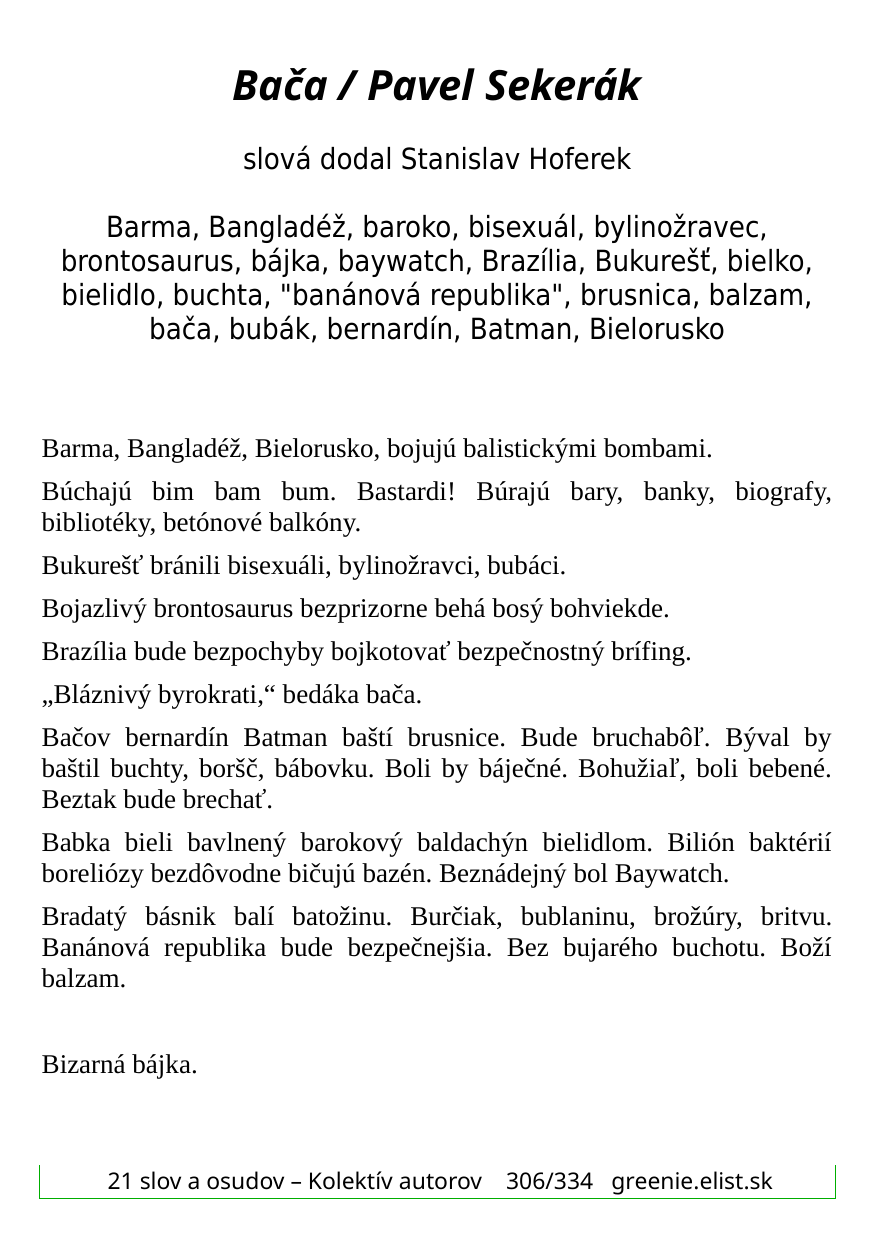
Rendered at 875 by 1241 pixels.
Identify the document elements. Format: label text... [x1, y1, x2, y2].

subtitle Bača / Pavel Sekerák [41, 56, 833, 113]
text Búchajú bim bam bum. Bastardi! Búrajú bary, banky, biografy, bibliotéky, betónové balkóny. [41, 475, 833, 537]
text Barma, Bangladéž, Bielorusko, bojujú balistickými bombami. [41, 432, 833, 463]
text slová dodal Stanislav Hoferek [41, 142, 833, 176]
text „Bláznivý byrokrati,“ bedáka bača. [41, 678, 833, 709]
text Bojazlivý brontosaurus bezprizorne behá bosý bohviekde. [41, 592, 833, 623]
text Bizarná bájka. [41, 1048, 833, 1079]
text Bačov bernardín Batman baští brusnice. Bude bruchabôľ. Býval by baštil buchty, boršč, bábovku. Boli by báječné. Bohužiaľ, boli bebené. Beztak bude brechať. [41, 721, 833, 814]
text Babka bieli bavlnený barokový baldachýn bielidlom. Bilión baktérií boreliózy bezdôvodne bičujú bazén. Beznádejný bol Baywatch. [41, 826, 833, 888]
text Barma, Bangladéž, baroko, bisexuál, bylinožravec, brontosaurus, bájka, baywatch, Brazília, Bukurešť, bielko, bielidlo, buchta, "banánová republika", brusnica, balzam, bača, bubák, bernardín, Batman, Bielorusko [41, 210, 833, 346]
text Bradatý básnik balí batožinu. Burčiak, bublaninu, brožúry, britvu. Banánová republika bude bezpečnejšia. Bez bujarého buchotu. Boží balzam. [41, 900, 833, 993]
text Brazília bude bezpochyby bojkotovať bezpečnostný brífing. [41, 635, 833, 666]
text Bukurešť bránili bisexuáli, bylinožravci, bubáci. [41, 549, 833, 580]
